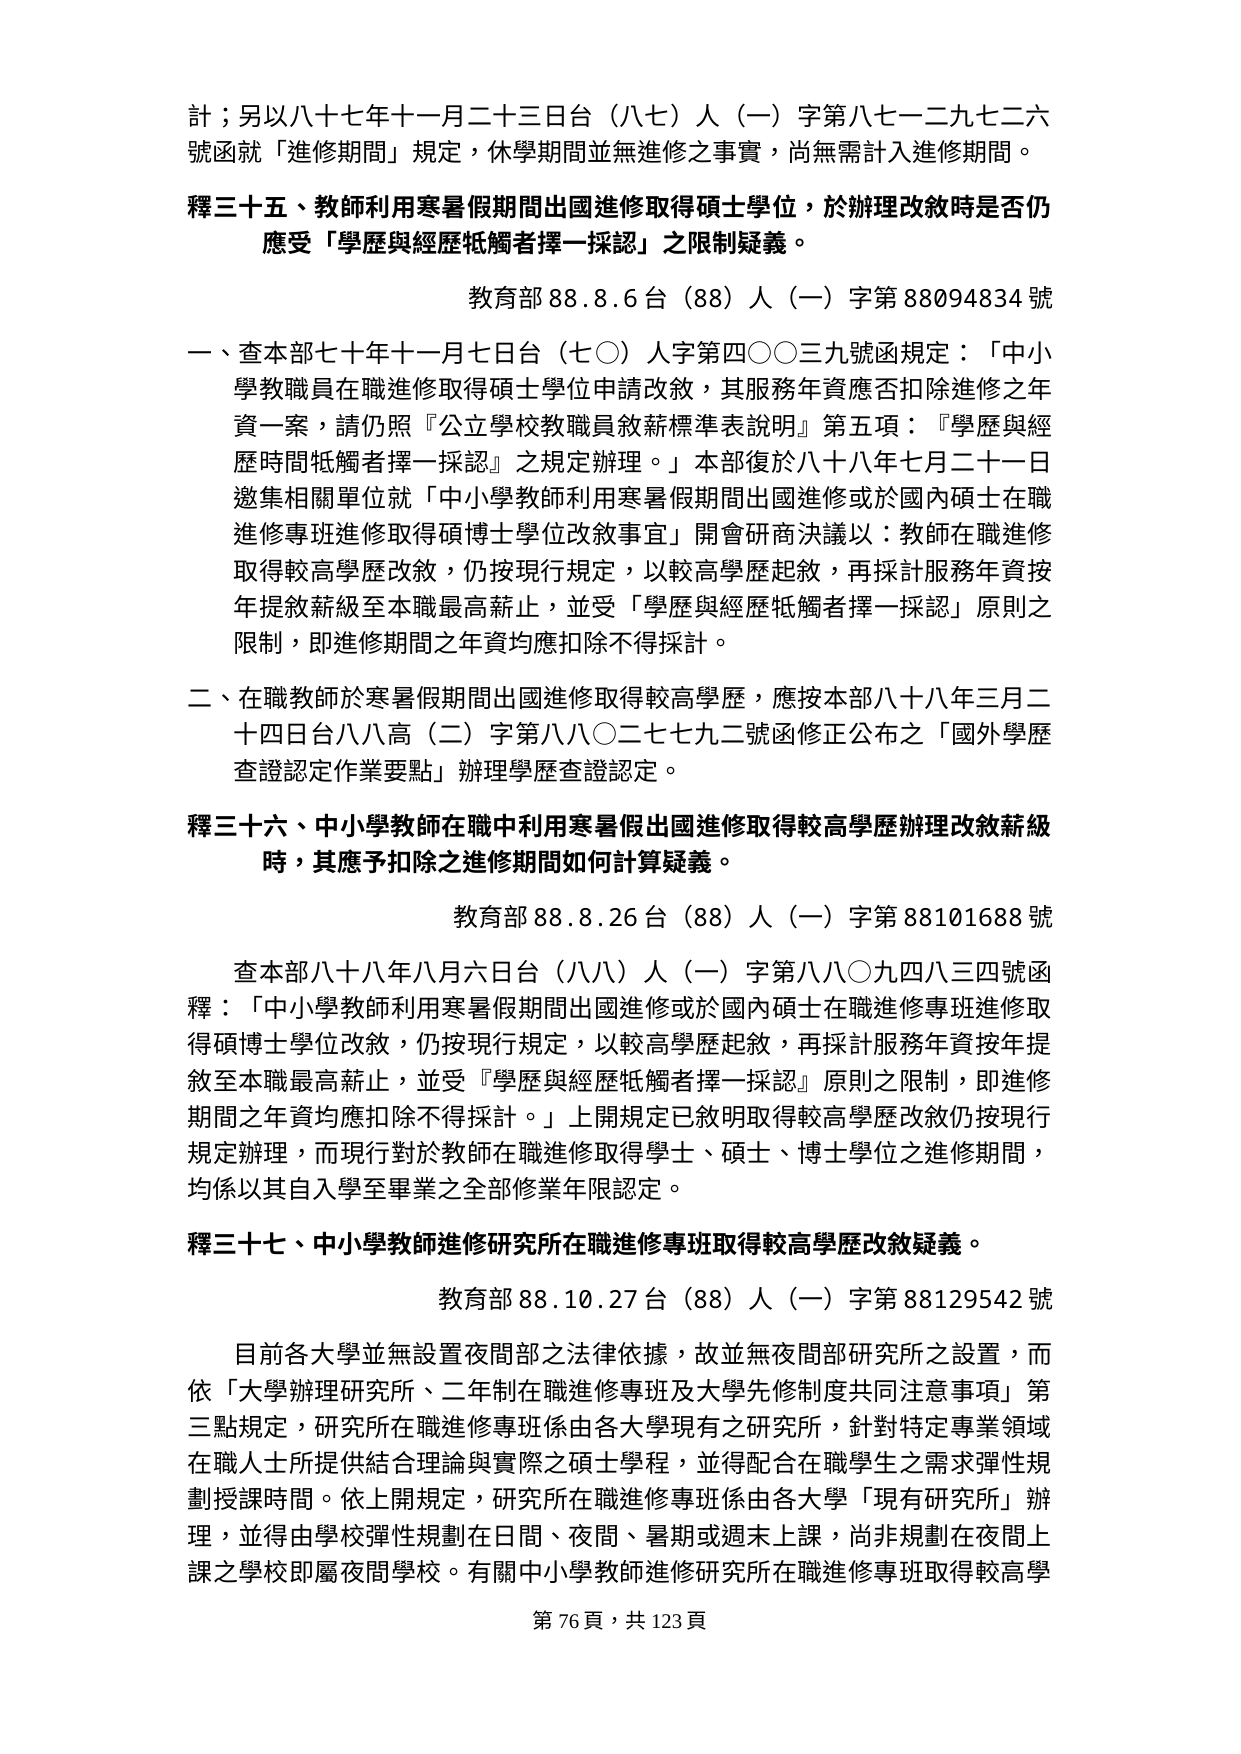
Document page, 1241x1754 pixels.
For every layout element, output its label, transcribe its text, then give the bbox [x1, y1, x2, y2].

text 釋三十六、中小學教師在職中利用寒暑假出國進修取得較高學歷辦理改敘薪級時，其應予扣除之進修期間如何計算疑義。 [187, 806, 1053, 879]
text 查本部八十八年八月六日台（八八）人（一）字第八八○九四八三四號函釋：「中小學教師利用寒暑假期間出國進修或於國內碩士在職進修專班進修取得碩博士學位改敘，仍按現行規定，以較高學歷起敘，再採計服務年資按年提敘至本職最高薪止，並受『學歷與經歷牴觸者擇一採認』原則之限制，即進修期間之年資均應扣除不得採計。」上開規定已敘明取得較高學歷改敘仍按現行規定辦理，而現行對於教師在職進修取得學士、碩士、博士學位之進修期間，均係以其自入學至畢業之全部修業年限認定。 [187, 952, 1053, 1206]
text 計；另以八十七年十一月二十三日台（八七）人（一）字第八七一二九七二六號函就「進修期間」規定，休學期間並無進修之事實，尚無需計入進修期間。 [187, 96, 1053, 169]
text 二、在職教師於寒暑假期間出國進修取得較高學歷，應按本部八十八年三月二十四日台八八高（二）字第八八○二七七九二號函修正公布之「國外學歷查證認定作業要點」辦理學歷查證認定。 [187, 679, 1053, 787]
text 一、查本部七十年十一月七日台（七○）人字第四○○三九號函規定：「中小學教職員在職進修取得碩士學位申請改敘，其服務年資應否扣除進修之年資一案，請仍照『公立學校教職員敘薪標準表說明』第五項：『學歷與經歷時間牴觸者擇一採認』之規定辦理。」本部復於八十八年七月二十一日邀集相關單位就「中小學教師利用寒暑假期間出國進修或於國內碩士在職進修專班進修取得碩博士學位改敘事宜」開會研商決議以：教師在職進修取得較高學歷改敘，仍按現行規定，以較高學歷起敘，再採計服務年資按年提敘薪級至本職最高薪止，並受「學歷與經歷牴觸者擇一採認」原則之限制，即進修期間之年資均應扣除不得採計。 [187, 334, 1053, 660]
text 教育部88.10.27台（88）人（一）字第88129542號 [187, 1280, 1053, 1316]
text 教育部88.8.26台（88）人（一）字第88101688號 [187, 897, 1053, 934]
text 目前各大學並無設置夜間部之法律依據，故並無夜間部研究所之設置，而依「大學辦理研究所、二年制在職進修專班及大學先修制度共同注意事項」第三點規定，研究所在職進修專班係由各大學現有之研究所，針對特定專業領域在職人士所提供結合理論與實際之碩士學程，並得配合在職學生之需求彈性規劃授課時間。依上開規定，研究所在職進修專班係由各大學「現有研究所」辦理，並得由學校彈性規劃在日間、夜間、暑期或週末上課，尚非規劃在夜間上課之學校即屬夜間學校。有關中小學教師進修研究所在職進修專班取得較高學 [187, 1335, 1053, 1589]
text 釋三十七、中小學教師進修研究所在職進修專班取得較高學歷改敘疑義。 [187, 1225, 1053, 1261]
text 釋三十五、教師利用寒暑假期間出國進修取得碩士學位，於辦理改敘時是否仍應受「學歷與經歷牴觸者擇一採認」之限制疑義。 [187, 187, 1053, 260]
text 教育部88.8.6台（88）人（一）字第88094834號 [187, 279, 1053, 315]
